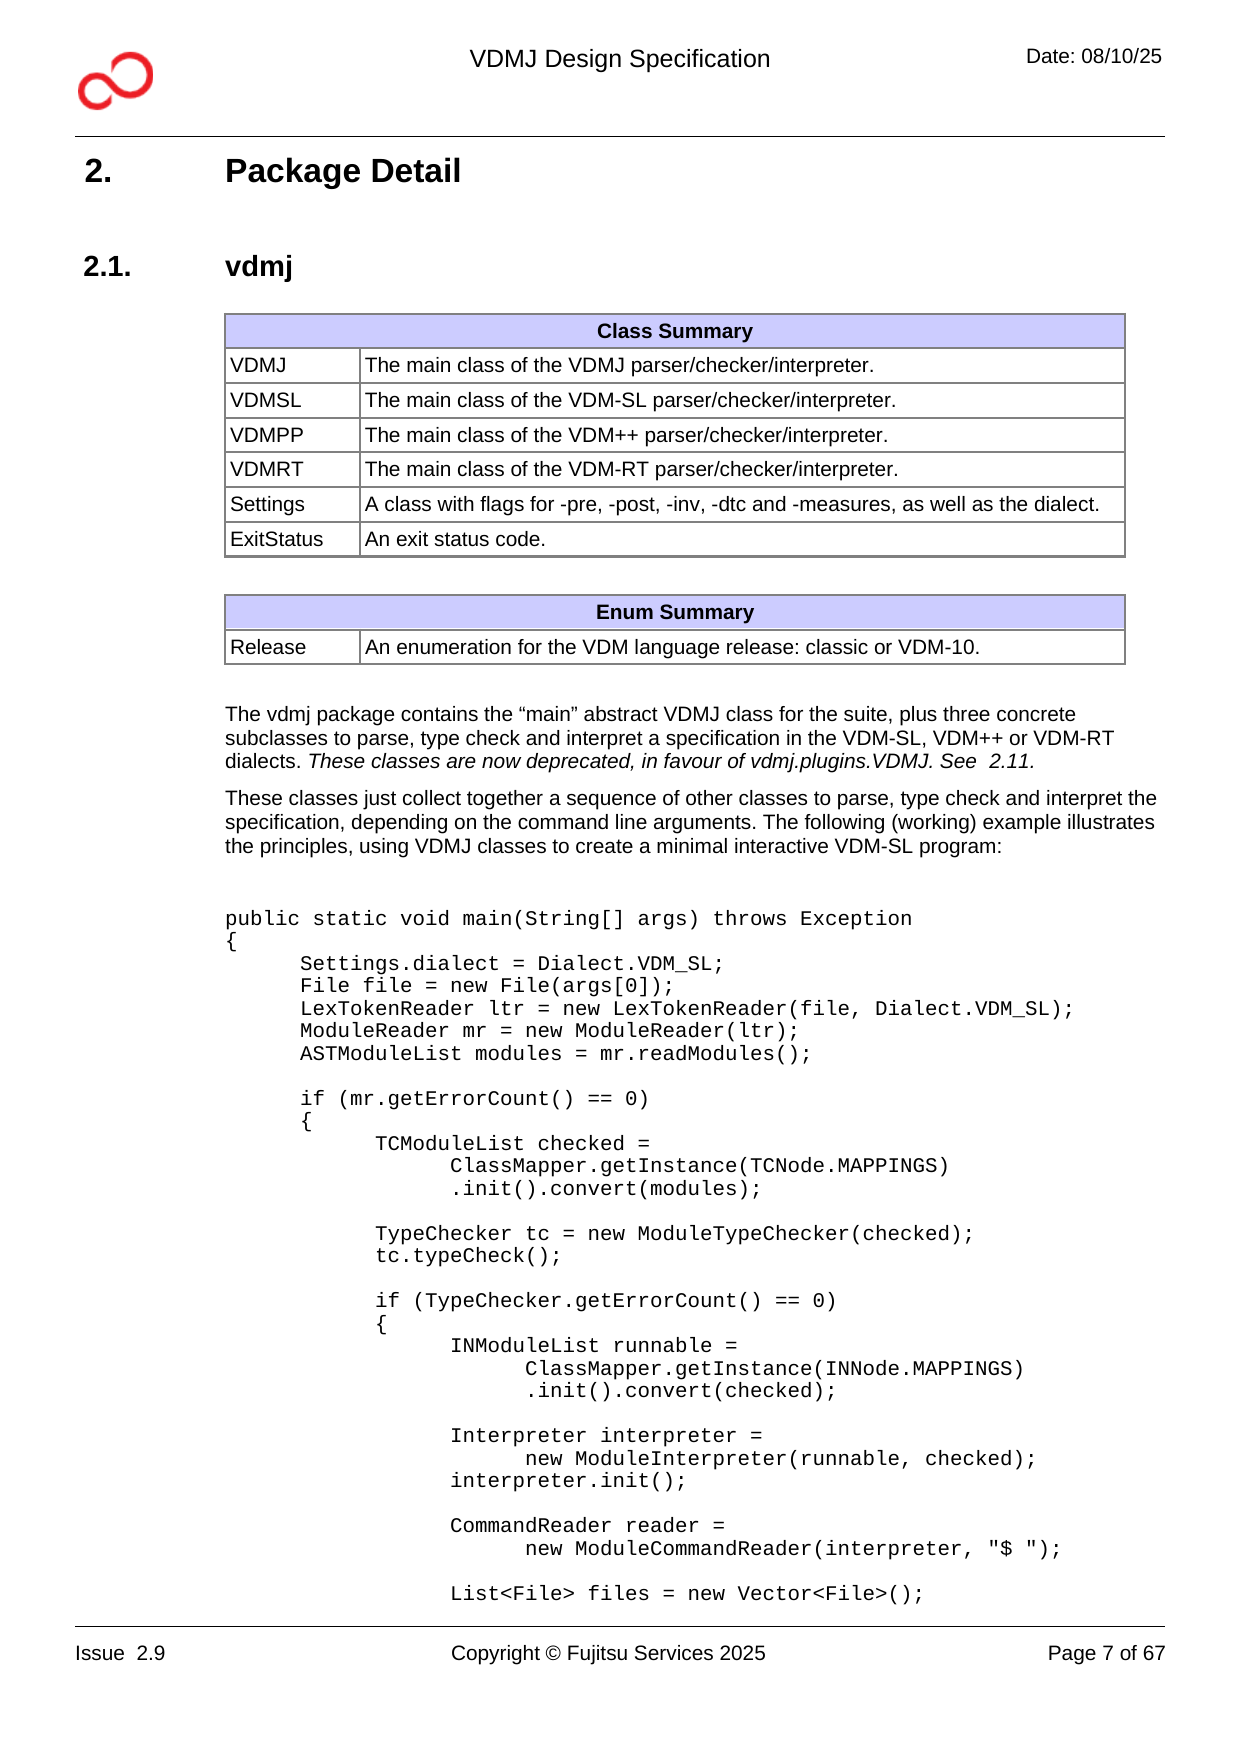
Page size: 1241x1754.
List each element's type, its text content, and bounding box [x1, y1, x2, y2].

text { [225, 929, 1165, 952]
table_cell Settings [226, 488, 359, 521]
text These classes just collect together a sequence of other classes to parse, type check and interpret the specification, depending on the command line arguments. The following (working) example illustrates the principles, using VDMJ classes to create a minimal interactive VDM-SL program: [225, 786, 1165, 858]
text ClassMapper.getInstance(TCNode.MAPPINGS) [225, 1154, 1165, 1177]
text CommandReader reader = [225, 1514, 1165, 1537]
table_cell The main class of the VDM-RT parser/checker/interpreter. [361, 453, 1124, 486]
text public static void main(String[] args) throws Exception [225, 907, 1165, 929]
table_cell The main class of the VDM++ parser/checker/interpreter. [361, 419, 1124, 451]
text tc.typeCheck(); [225, 1244, 1165, 1267]
table_cell VDMPP [226, 419, 359, 451]
text if (mr.getErrorCount() == 0) [225, 1087, 1165, 1109]
text ASTModuleList modules = mr.readModules(); [225, 1042, 1165, 1064]
table_cell A class with flags for -pre, -post, -inv, -dtc and -measures, as well as the dialect. [361, 488, 1124, 521]
text The vdmj package contains the “main” abstract VDMJ class for the suite, plus three concrete subclasses to parse, type check and interpret a specification in the VDM-SL, VDM++ or VDM-RT dialects. These classes are now deprecated, in favour of vdmj.plugins.VDMJ. See 2.11. [225, 702, 1165, 774]
table_header Class Summary [226, 315, 1124, 347]
text new ModuleCommandReader(interpreter, "$ "); [225, 1537, 1165, 1559]
text { [225, 1109, 1165, 1132]
subtitle Package Detail [75, 152, 1165, 190]
text .init().convert(checked); [225, 1379, 1165, 1402]
text TypeChecker tc = new ModuleTypeChecker(checked); [225, 1222, 1165, 1244]
text { [225, 1312, 1165, 1334]
text ModuleReader mr = new ModuleReader(ltr); [225, 1019, 1165, 1042]
text if (TypeChecker.getErrorCount() == 0) [225, 1289, 1165, 1312]
text Settings.dialect = Dialect.VDM_SL; [225, 952, 1165, 974]
text interpreter.init(); [225, 1469, 1165, 1492]
table_cell An enumeration for the VDM language release: classic or VDM-10. [361, 631, 1124, 663]
text ClassMapper.getInstance(INNode.MAPPINGS) [225, 1357, 1165, 1379]
table_cell VDMJ [226, 349, 359, 382]
table_cell The main class of the VDMJ parser/checker/interpreter. [361, 349, 1124, 382]
table_header Enum Summary [226, 596, 1124, 628]
subtitle vdmj [75, 250, 1165, 282]
table_cell ExitStatus [226, 523, 359, 555]
text .init().convert(modules); [225, 1177, 1165, 1199]
table_cell Release [226, 631, 359, 663]
text INModuleList runnable = [225, 1334, 1165, 1357]
picture [78, 44, 153, 120]
text new ModuleInterpreter(runnable, checked); [225, 1447, 1165, 1469]
text TCModuleList checked = [225, 1132, 1165, 1154]
text Interpreter interpreter = [225, 1424, 1165, 1447]
text File file = new File(args[0]); [225, 974, 1165, 997]
table_cell VDMSL [226, 384, 359, 417]
text LexTokenReader ltr = new LexTokenReader(file, Dialect.VDM_SL); [225, 997, 1165, 1019]
text List<File> files = new Vector<File>(); [225, 1582, 1165, 1604]
table_cell An exit status code. [361, 523, 1124, 555]
table_cell VDMRT [226, 453, 359, 486]
table_cell The main class of the VDM-SL parser/checker/interpreter. [361, 384, 1124, 417]
